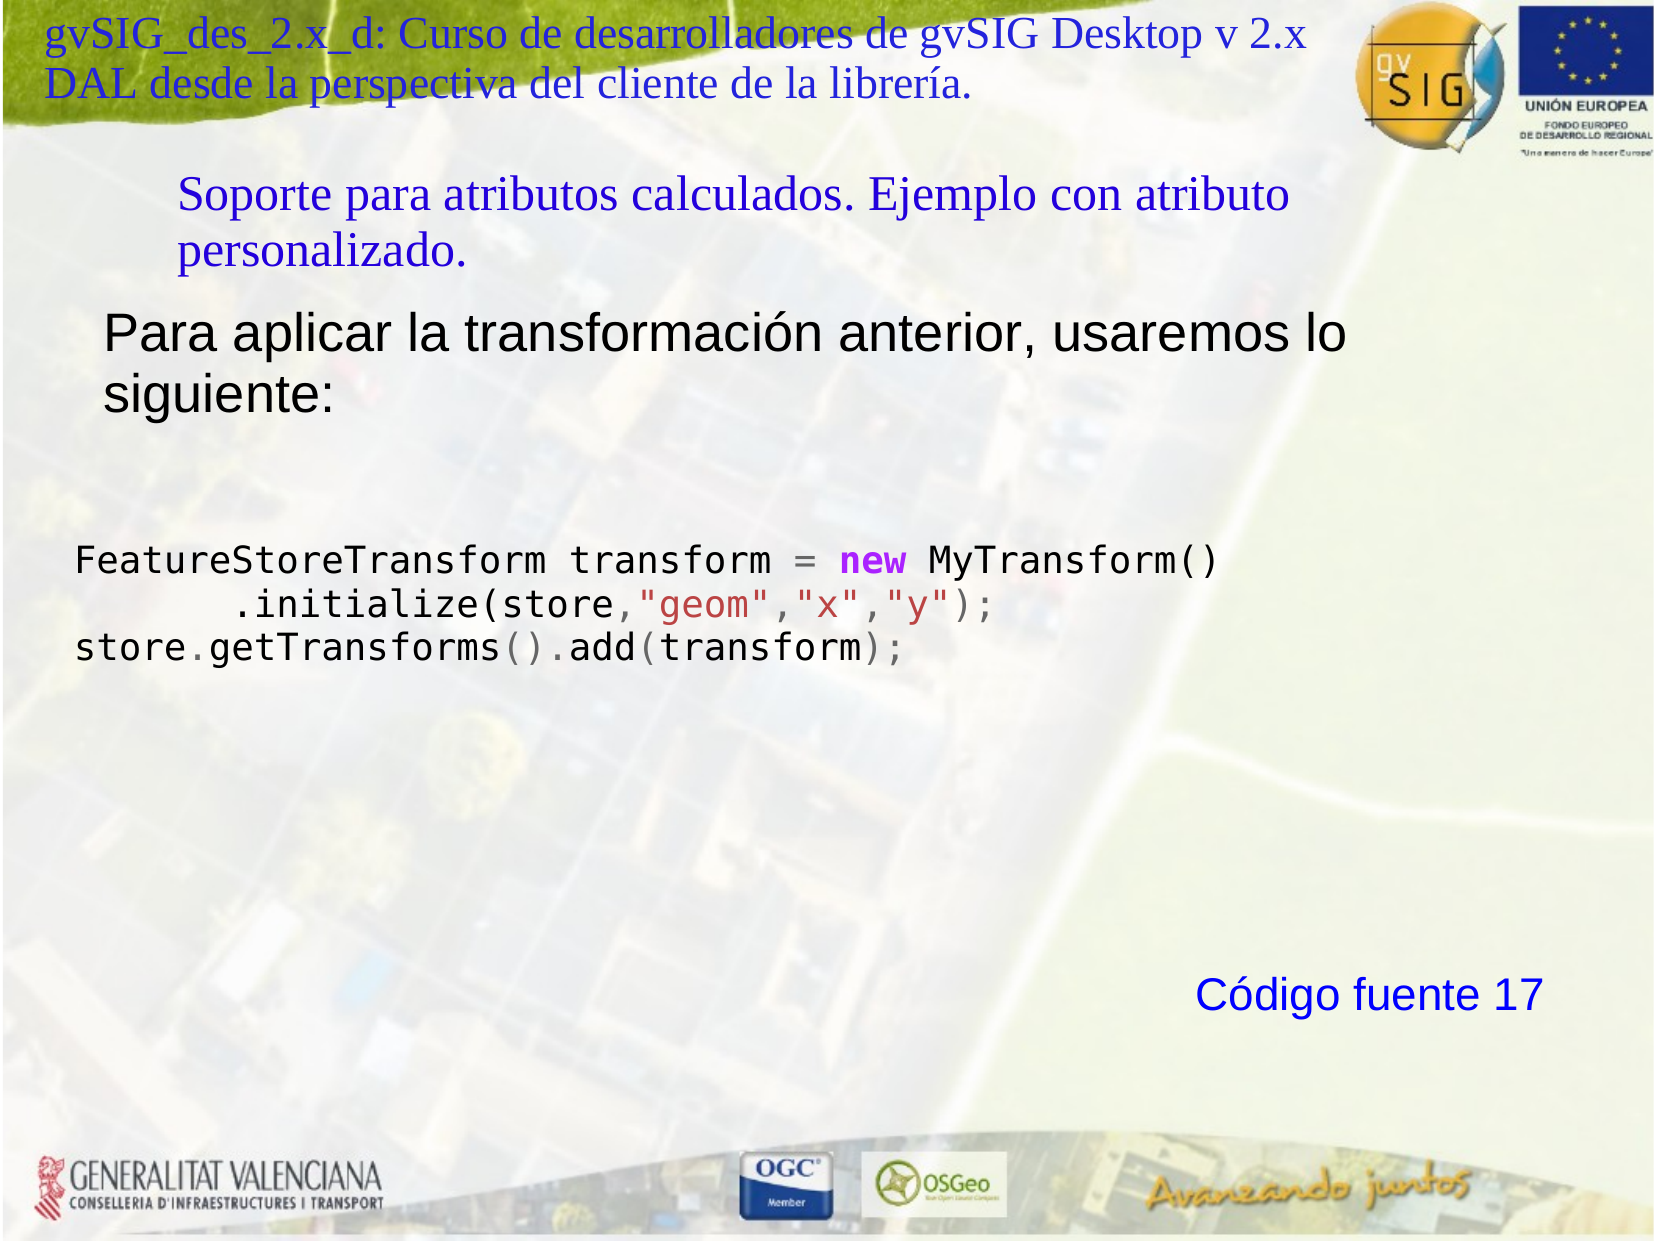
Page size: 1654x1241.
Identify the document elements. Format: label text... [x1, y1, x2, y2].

picture [2, 0, 1654, 1241]
text_box Código fuente 17 [1181, 961, 1595, 1028]
text_box FeatureStoreTransform transform = new MyTransform() .initialize(store,"geom","x","y"); store.getTransforms().add(transform); [59, 531, 1625, 739]
text_box Para aplicar la transformación anterior, usaremos lo siguiente: [88, 295, 1595, 432]
title Soporte para atributos calculados. Ejemplo con atributo personalizado. [177, 88, 1329, 295]
